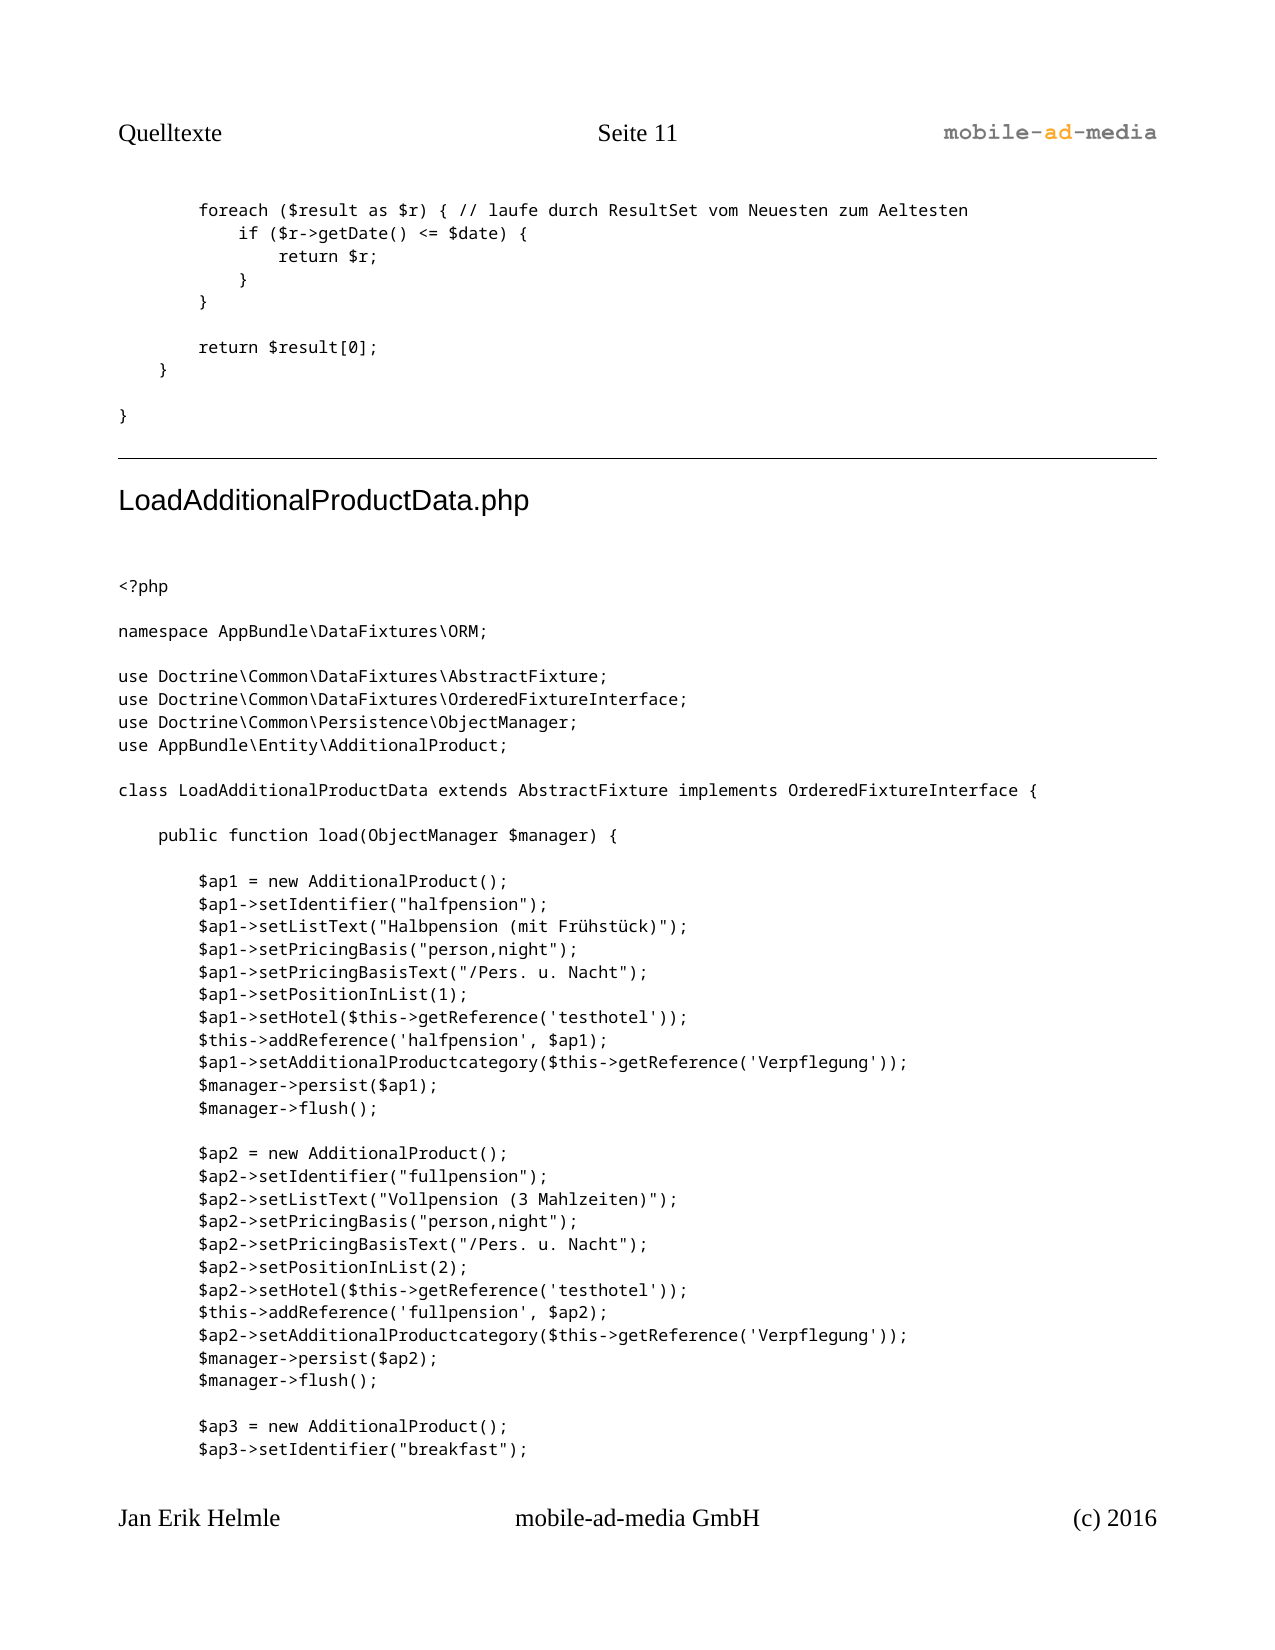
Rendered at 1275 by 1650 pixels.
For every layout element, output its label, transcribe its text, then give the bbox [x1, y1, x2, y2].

text <?php [118, 574, 1157, 597]
text public function load(ObjectManager $manager) { [118, 824, 1157, 847]
text $manager->persist($ap1); [118, 1074, 1157, 1096]
text $ap3 = new AdditionalProduct(); [118, 1414, 1157, 1437]
text $ap2->setIdentifier("fullpension"); [118, 1164, 1157, 1187]
text $manager->persist($ap2); [118, 1346, 1157, 1369]
text $ap1->setPricingBasis("person,night"); [118, 937, 1157, 960]
text } [118, 403, 1157, 426]
text } [118, 358, 1157, 381]
text use Doctrine\Common\DataFixtures\AbstractFixture; [118, 665, 1157, 688]
text $ap2->setPositionInList(2); [118, 1255, 1157, 1278]
text $manager->flush(); [118, 1369, 1157, 1392]
text use Doctrine\Common\DataFixtures\OrderedFixtureInterface; [118, 688, 1157, 710]
text $ap1 = new AdditionalProduct(); [118, 869, 1157, 892]
subtitle LoadAdditionalProductData.php [118, 483, 1157, 516]
text if ($r->getDate() <= $date) { [118, 222, 1157, 244]
text $ap2->setPricingBasis("person,night"); [118, 1210, 1157, 1233]
text $ap3->setIdentifier("breakfast"); [118, 1437, 1157, 1460]
text $manager->flush(); [118, 1096, 1157, 1119]
text } [118, 267, 1157, 290]
text $this->addReference('halfpension', $ap1); [118, 1028, 1157, 1051]
text $ap2->setPricingBasisText("/Pers. u. Nacht"); [118, 1233, 1157, 1255]
text use AppBundle\Entity\AdditionalProduct; [118, 733, 1157, 756]
text $ap1->setPositionInList(1); [118, 983, 1157, 1006]
text class LoadAdditionalProductData extends AbstractFixture implements OrderedFixtureInterface { [118, 778, 1157, 801]
text foreach ($result as $r) { // laufe durch ResultSet vom Neuesten zum Aeltesten [118, 199, 1157, 222]
picture [943, 118, 1157, 145]
text $ap1->setListText("Halbpension (mit Frühstück)"); [118, 915, 1157, 937]
text $ap2->setAdditionalProductcategory($this->getReference('Verpflegung')); [118, 1323, 1157, 1346]
text use Doctrine\Common\Persistence\ObjectManager; [118, 710, 1157, 733]
text $ap1->setIdentifier("halfpension"); [118, 892, 1157, 915]
text $ap1->setPricingBasisText("/Pers. u. Nacht"); [118, 960, 1157, 983]
text return $r; [118, 244, 1157, 267]
text $ap2 = new AdditionalProduct(); [118, 1142, 1157, 1164]
text $ap2->setListText("Vollpension (3 Mahlzeiten)"); [118, 1187, 1157, 1210]
text $ap1->setHotel($this->getReference('testhotel')); [118, 1006, 1157, 1028]
text } [118, 290, 1157, 313]
text $ap2->setHotel($this->getReference('testhotel')); [118, 1278, 1157, 1301]
text $this->addReference('fullpension', $ap2); [118, 1301, 1157, 1323]
text $ap1->setAdditionalProductcategory($this->getReference('Verpflegung')); [118, 1051, 1157, 1074]
text namespace AppBundle\DataFixtures\ORM; [118, 619, 1157, 642]
text return $result[0]; [118, 335, 1157, 358]
